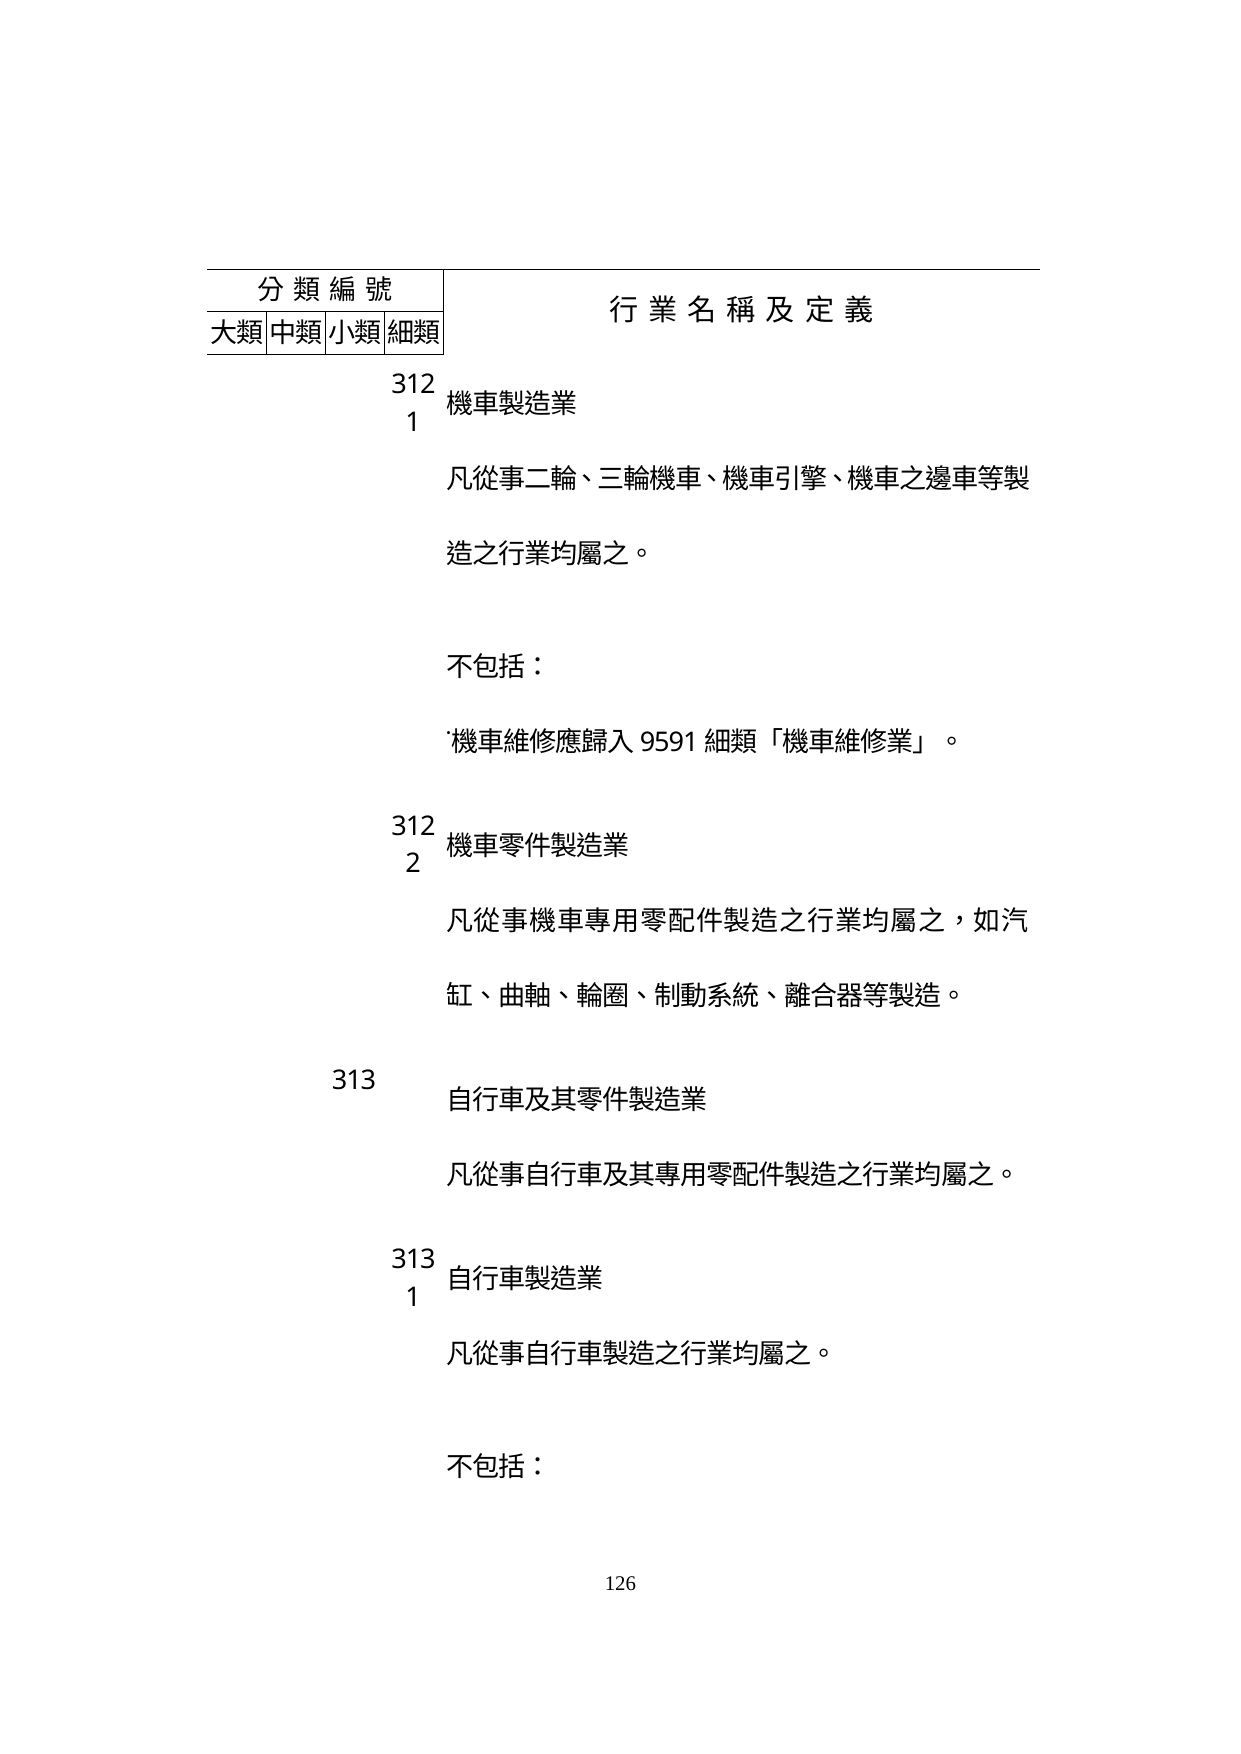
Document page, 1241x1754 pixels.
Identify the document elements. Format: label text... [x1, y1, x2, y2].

table_cell [325, 777, 384, 806]
table_cell [207, 1210, 266, 1239]
table_cell [207, 1239, 266, 1502]
table_cell [207, 364, 266, 777]
table_cell 自行車及其零件製造業 凡從事自行車及其專用零配件製造之行業均屬之。 [443, 1060, 1033, 1210]
table_cell [266, 777, 325, 806]
table_cell [266, 1060, 325, 1210]
table_cell [325, 806, 384, 1031]
table_cell 3121 [384, 364, 443, 777]
table_cell [325, 1239, 384, 1502]
table_cell [207, 777, 266, 806]
table_cell 3122 [384, 806, 443, 1031]
table_cell [266, 1210, 325, 1239]
table_cell 機車零件製造業 凡從事機車專用零配件製造之行業均屬之，如汽缸、曲軸、輪圈、制動系統、離合器等製造。 [443, 806, 1033, 1031]
table_cell 機車製造業 凡從事二輪、三輪機車、機車引擎、機車之邊車等製造之行業均屬之。 不包括： ˙機車維修應歸入9591細類「機車維修業」。 [443, 364, 1033, 777]
table_cell 3131 [384, 1239, 443, 1502]
table_cell [325, 1210, 384, 1239]
table_cell [443, 777, 1033, 806]
table_cell [384, 1210, 443, 1239]
table_cell [207, 1060, 266, 1210]
table_cell [384, 1060, 443, 1210]
table_cell [384, 1031, 443, 1060]
table_cell [443, 1210, 1033, 1239]
table_cell [384, 777, 443, 806]
table_cell [266, 806, 325, 1031]
table_cell 313 [325, 1060, 384, 1210]
table_cell 自行車製造業 凡從事自行車製造之行業均屬之。 不包括： [443, 1239, 1033, 1502]
table_cell [325, 1031, 384, 1060]
table_cell [443, 1031, 1033, 1060]
table_cell [325, 364, 384, 777]
table_cell [207, 1031, 266, 1060]
table_cell [207, 806, 266, 1031]
table_cell [266, 1031, 325, 1060]
table_cell [266, 364, 325, 777]
table_cell [266, 1239, 325, 1502]
